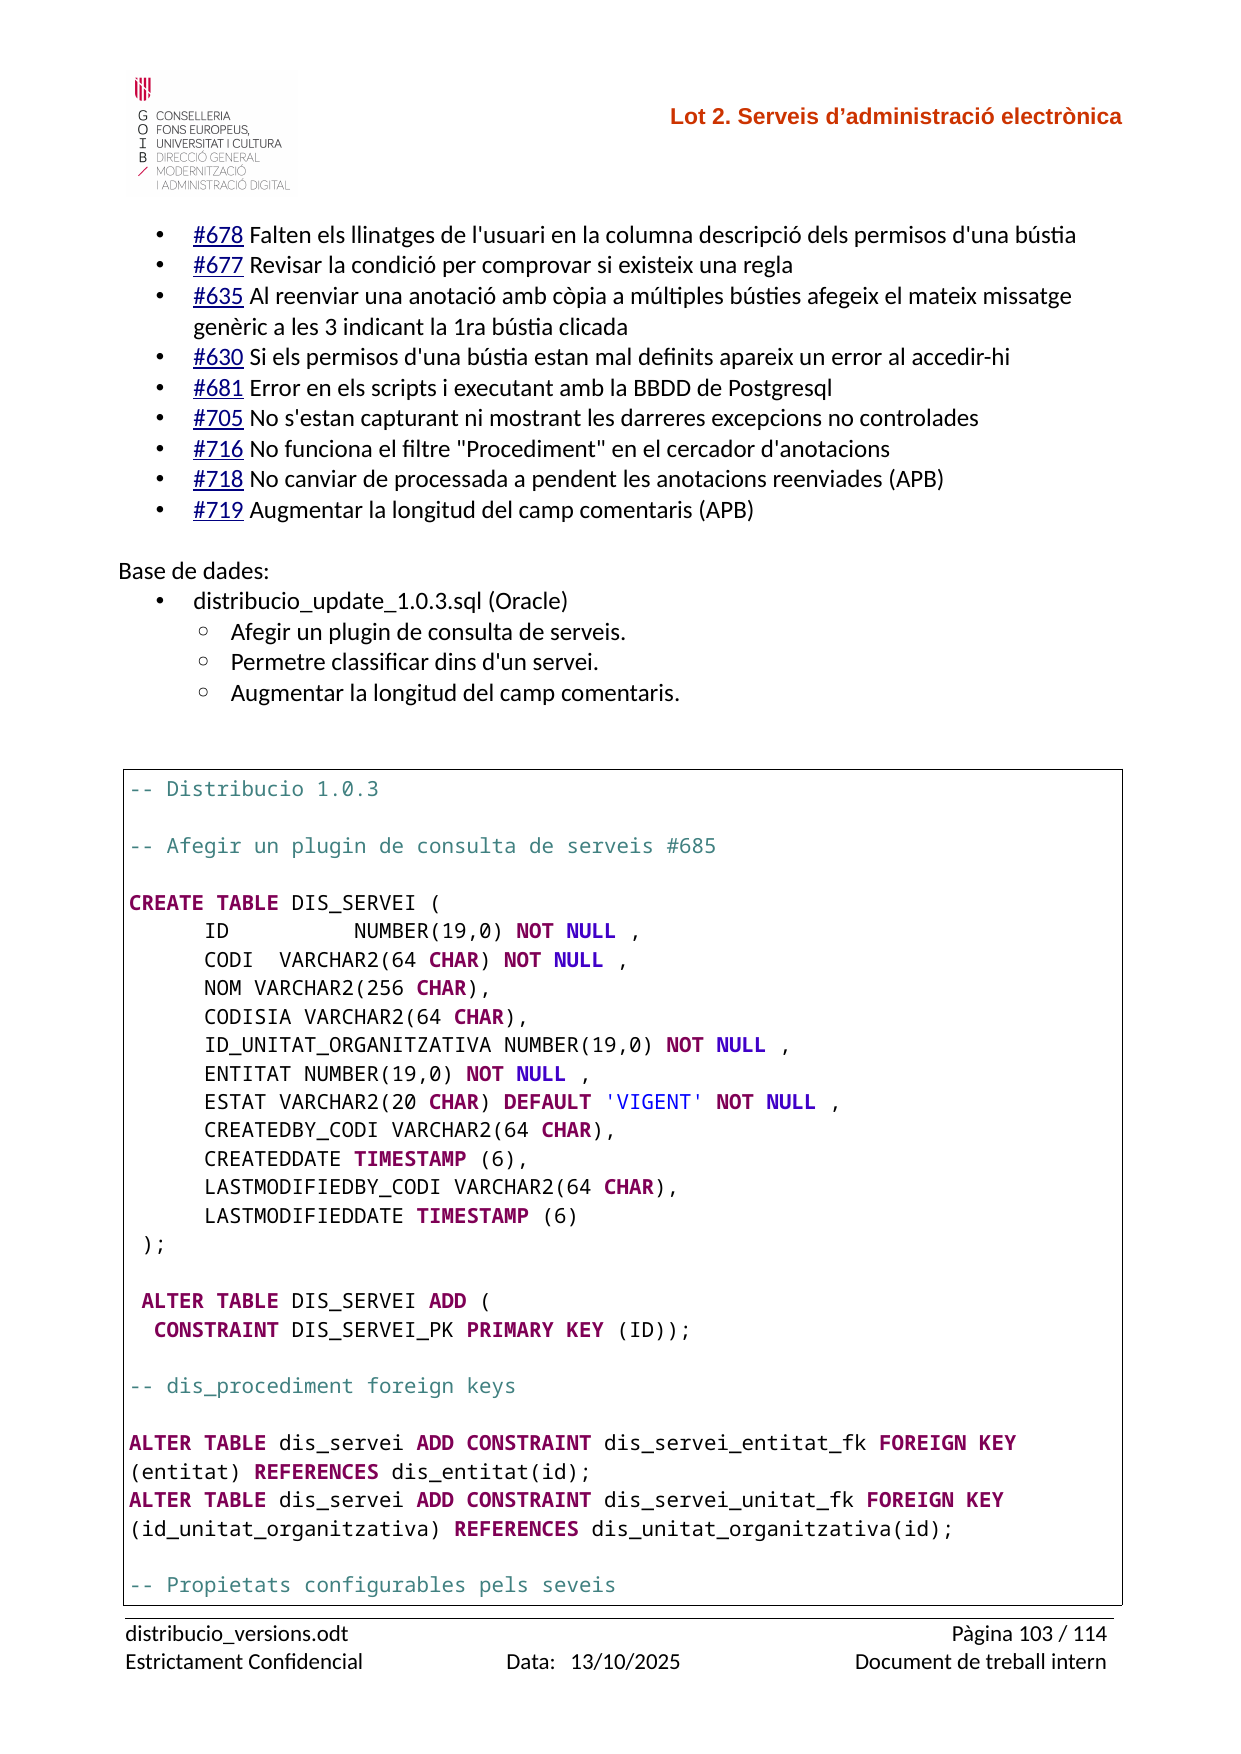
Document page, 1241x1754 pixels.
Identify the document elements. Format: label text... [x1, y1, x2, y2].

list #718 No canviar de processada a pendent les anotacions reenviades (APB) [156, 463, 1122, 494]
list #705 No s'estan capturant ni mostrant les darreres excepcions no controlades [156, 402, 1122, 433]
list #678 Falten els llinatges de l'usuari en la columna descripció dels permisos d'una bústia [156, 219, 1122, 250]
list Permetre classificar dins d'un servei. [193, 646, 1122, 677]
list #681 Error en els scripts i executant amb la BBDD de Postgresql [156, 372, 1122, 402]
list distribucio_update_1.0.3.sql (Oracle) [156, 585, 1122, 616]
picture [126, 70, 299, 197]
list #716 No funciona el filtre "Procediment" en el cercador d'anotacions [156, 433, 1122, 463]
list Augmentar la longitud del camp comentaris. [193, 677, 1122, 707]
table_header -- Distribucio 1.0.3 -- Afegir un plugin de consulta de serveis #685 CREATE TABLE DIS_SERVEI ( ID NUMBER(19,0) NOT NULL , CODI VARCHAR2(64 CHAR) NOT NULL , NOM VARCHAR2(256 CHAR), CODISIA VARCHAR2(64 CHAR), ID_UNITAT_ORGANITZATIVA NUMBER(19,0) NOT NULL , ENTITAT NUMBER(19,0) NOT NULL , ESTAT VARCHAR2(20 CHAR) DEFAULT 'VIGENT' NOT NULL , CREATEDBY_CODI VARCHAR2(64 CHAR), CREATEDDATE TIMESTAMP (6), LASTMODIFIEDBY_CODI VARCHAR2(64 CHAR), LASTMODIFIEDDATE TIMESTAMP (6) ); ALTER TABLE DIS_SERVEI ADD ( CONSTRAINT DIS_SERVEI_PK PRIMARY KEY (ID)); -- dis_procediment foreign keys ALTER TABLE dis_servei ADD CONSTRAINT dis_servei_entitat_fk FOREIGN KEY (entitat) REFERENCES dis_entitat(id); ALTER TABLE dis_servei ADD CONSTRAINT dis_servei_unitat_fk FOREIGN KEY (id_unitat_organitzativa) REFERENCES dis_unitat_organitzativa(id); -- Propietats configurables pels seveis [124, 770, 1122, 1605]
list #630 Si els permisos d'una bústia estan mal definits apareix un error al accedir-hi [156, 341, 1122, 372]
list #635 Al reenviar una anotació amb còpia a múltiples bústies afegeix el mateix missatge genèric a les 3 indicant la 1ra bústia clicada [156, 280, 1122, 341]
text Base de dades: [118, 555, 1122, 585]
list #677 Revisar la condició per comprovar si existeix una regla [156, 250, 1122, 280]
list #719 Augmentar la longitud del camp comentaris (APB) [156, 494, 1122, 524]
list Afegir un plugin de consulta de serveis. [193, 616, 1122, 646]
